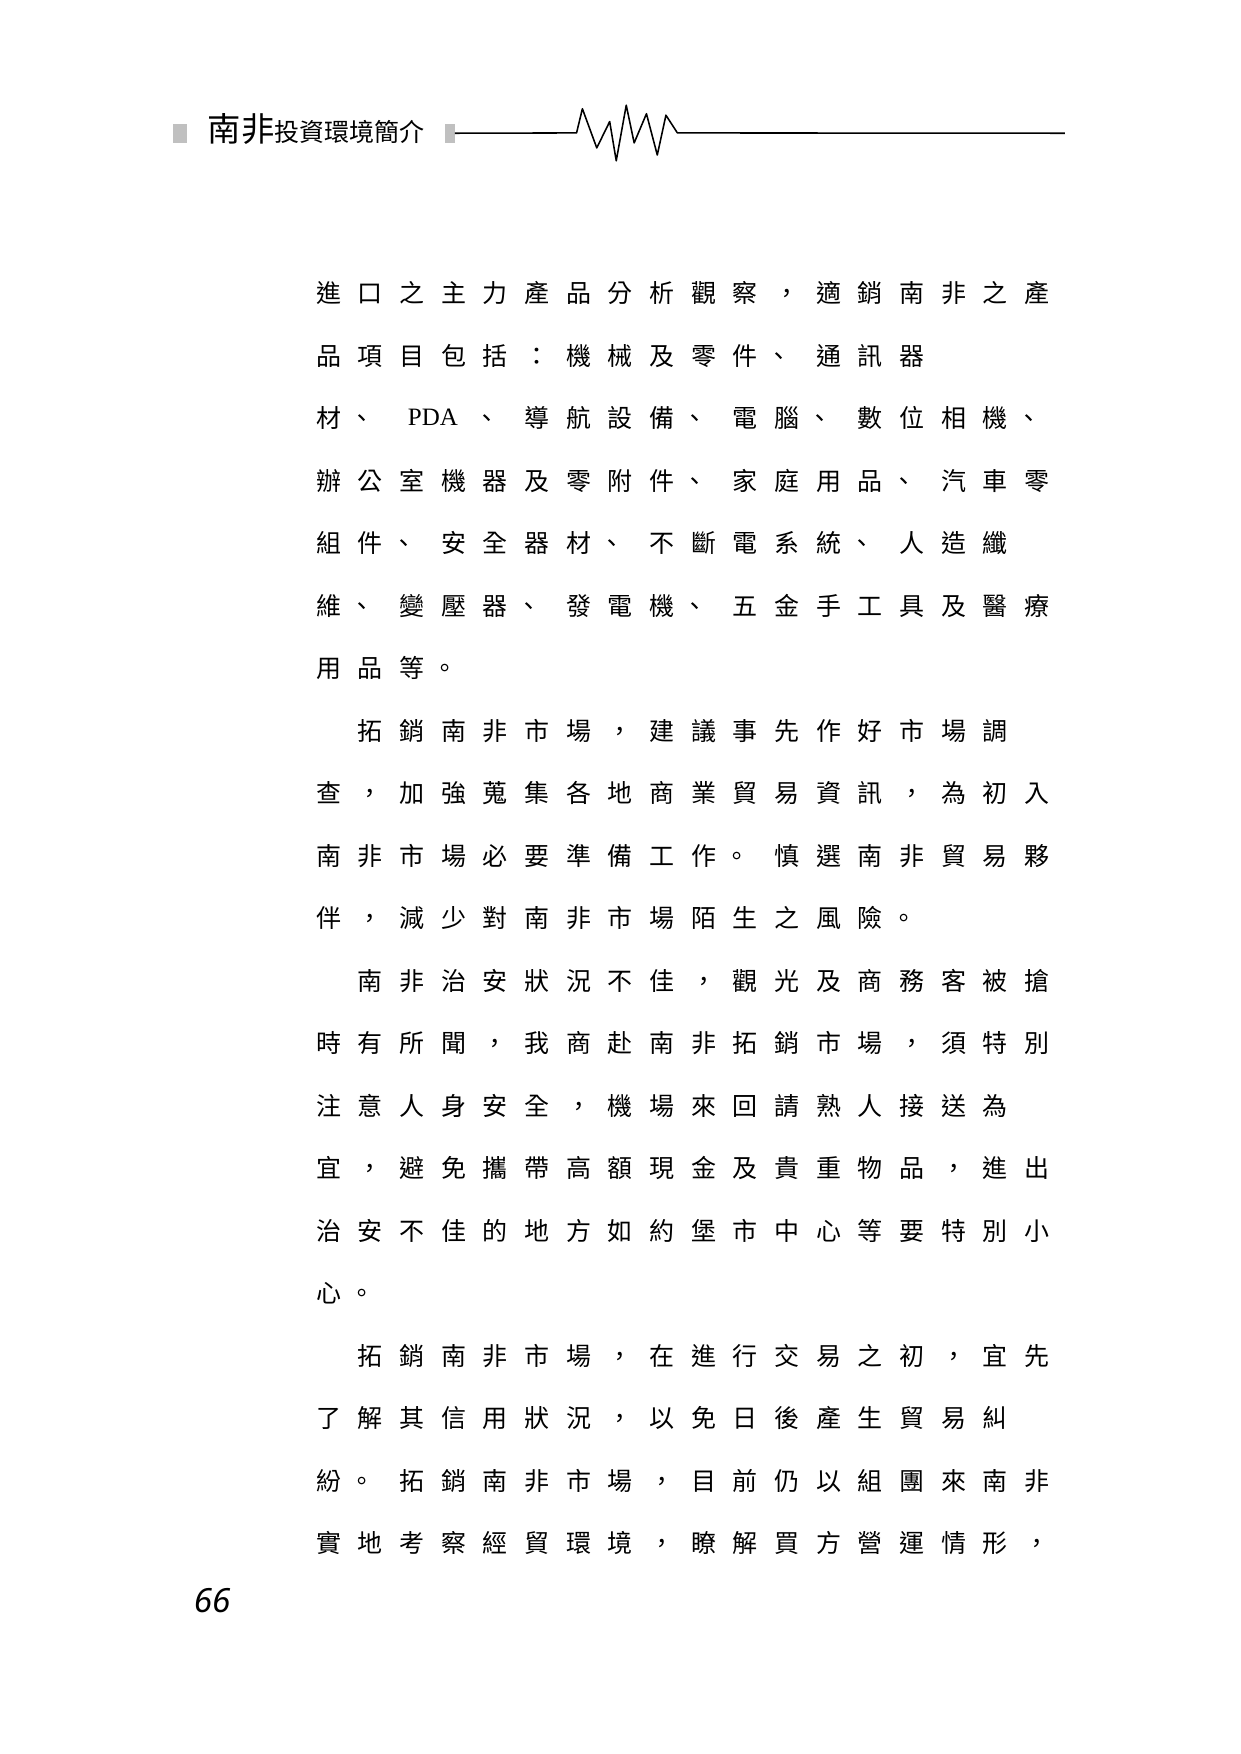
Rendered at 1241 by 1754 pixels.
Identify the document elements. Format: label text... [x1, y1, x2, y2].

text 拓銷南非市場，建議事先作好市場調查，加強蒐集各地商業貿易資訊，為初入南非市場必要準備工作。慎選南非貿易夥伴，減少對南非市場陌生之風險。 [281, 688, 1058, 938]
text 南非治安狀況不佳，觀光及商務客被搶時有所聞，我商赴南非拓銷市場，須特別注意人身安全，機場來回請熟人接送為宜，避免攜帶高額現金及貴重物品，進出治安不佳的地方如約堡市中心等要特別小心。 [281, 938, 1058, 1313]
text 拓銷南非市場，在進行交易之初，宜先了解其信用狀況，以免日後產生貿易糾紛。拓銷南非市場，目前仍以組團來南非實地考察經貿環境，瞭解買方營運情形， [281, 1313, 1058, 1563]
text 進口之主力產品分析觀察，適銷南非之產品項目包括：機械及零件、通訊器材、PDA、導航設備、電腦、數位相機、辦公室機器及零附件、家庭用品、汽車零組件、安全器材、不斷電系統、人造纖維、變壓器、發電機、五金手工具及醫療用品等。 [281, 250, 1058, 688]
